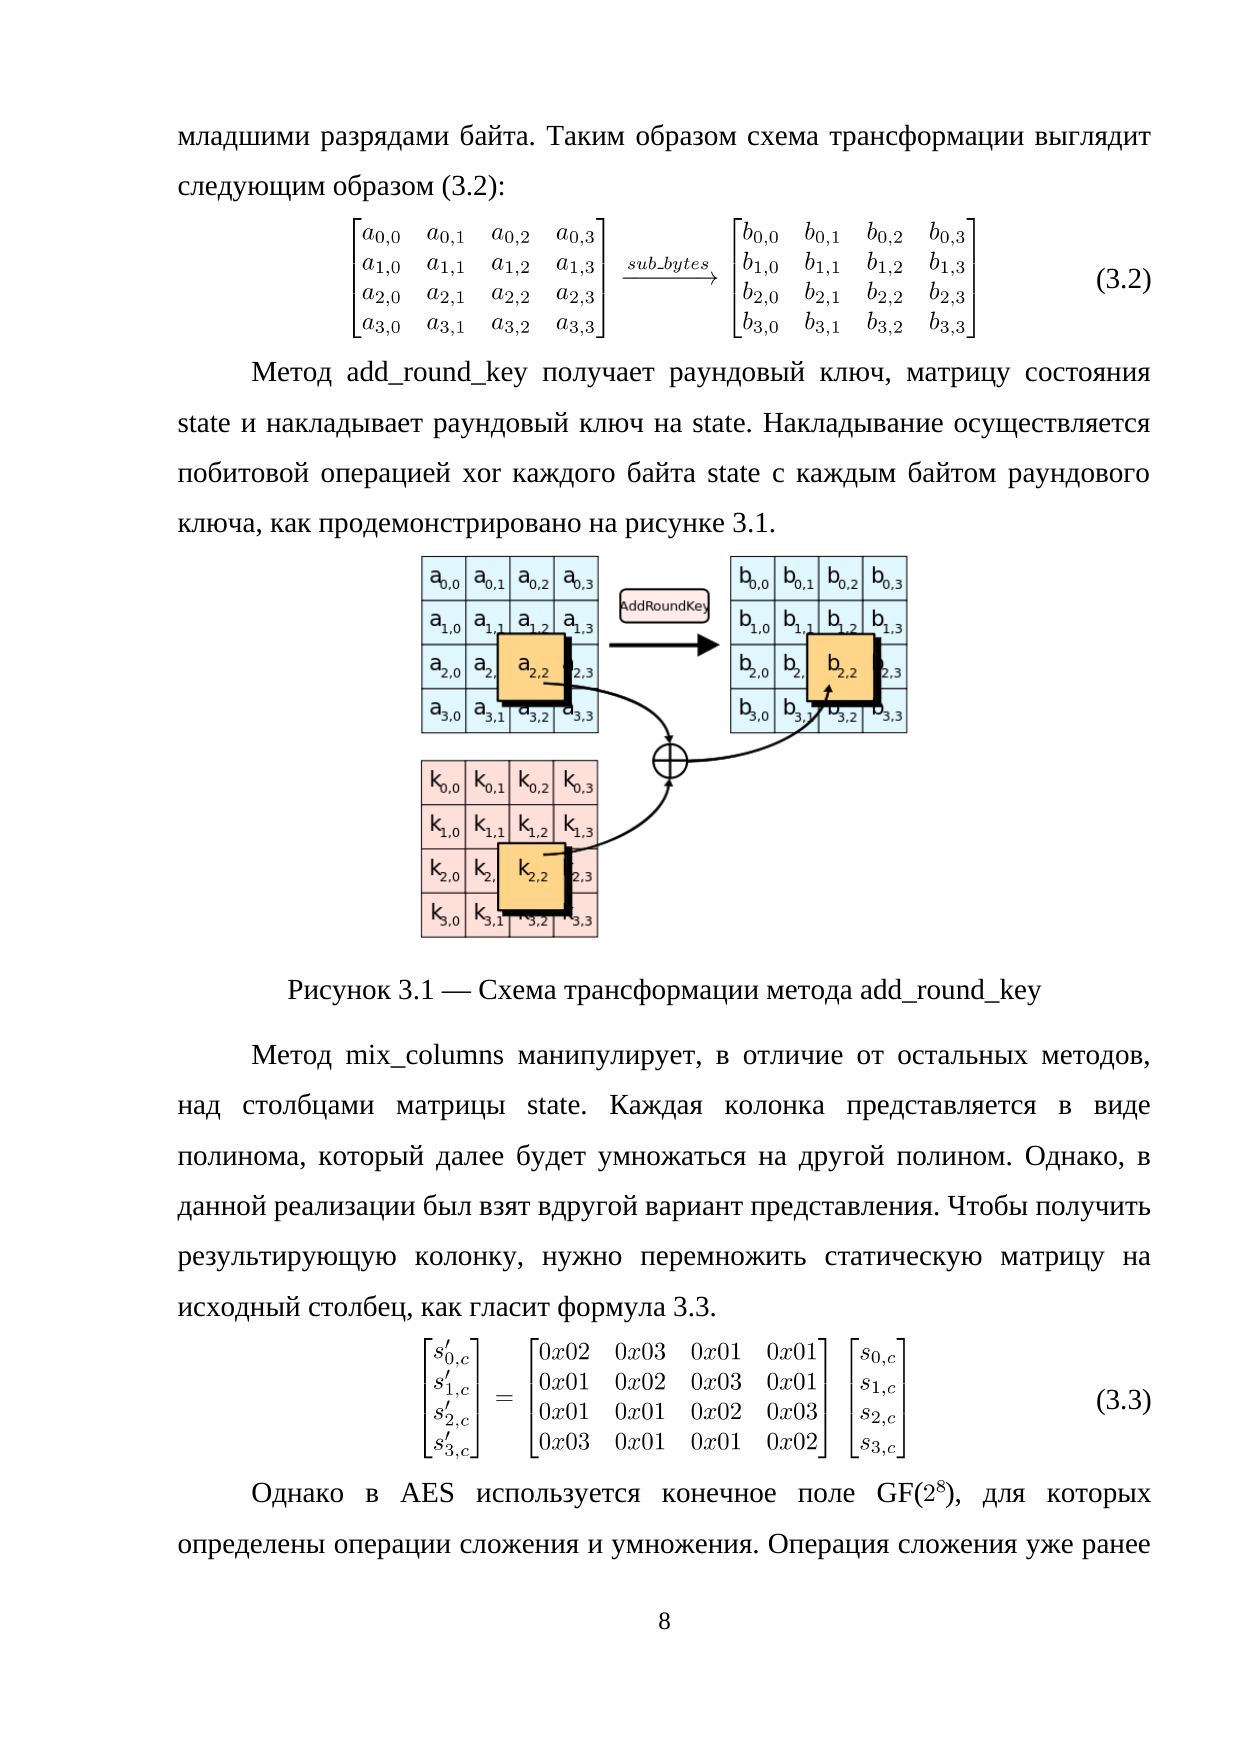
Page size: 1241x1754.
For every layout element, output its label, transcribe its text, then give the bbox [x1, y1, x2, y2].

text младшими разрядами байта. Таким образом схема трансформации выглядит следующим образом (3.2): [177, 118, 1152, 202]
picture [424, 1338, 905, 1459]
picture [353, 218, 975, 338]
text Метод mix_columns манипулирует, в отличие от остальных методов, над столбцами матрицы state. Каждая колонка представляется в виде полинома, который далее будет умножаться на другой полином. Однако, в данной реализации был взят вдругой вариант представления. Чтобы получить результирующую колонку, нужно перемножить статическую матрицу на исходный столбец, как гласит формула 3.3. [177, 1037, 1152, 1322]
text [177, 1339, 424, 1459]
text Однако в AES используется конечное поле GF(), для которых определены операции сложения и умножения. Операция сложения уже ранее [177, 1476, 1152, 1559]
title Рисунок 3.1 — Схема трансформации метода add_round_key [177, 939, 1152, 1006]
text [177, 219, 353, 338]
picture [418, 555, 911, 939]
text (3.2) [975, 219, 1152, 338]
text (3.3) [905, 1339, 1152, 1459]
text Метод add_round_key получает раундовый ключ, матрицу состояния state и накладывает раундовый ключ на state. Накладывание осуществляется побитовой операцией xor каждого байта state с каждым байтом раундового ключа, как продемонстрировано на рисунке 3.1. [177, 354, 1152, 539]
picture [924, 1480, 945, 1501]
